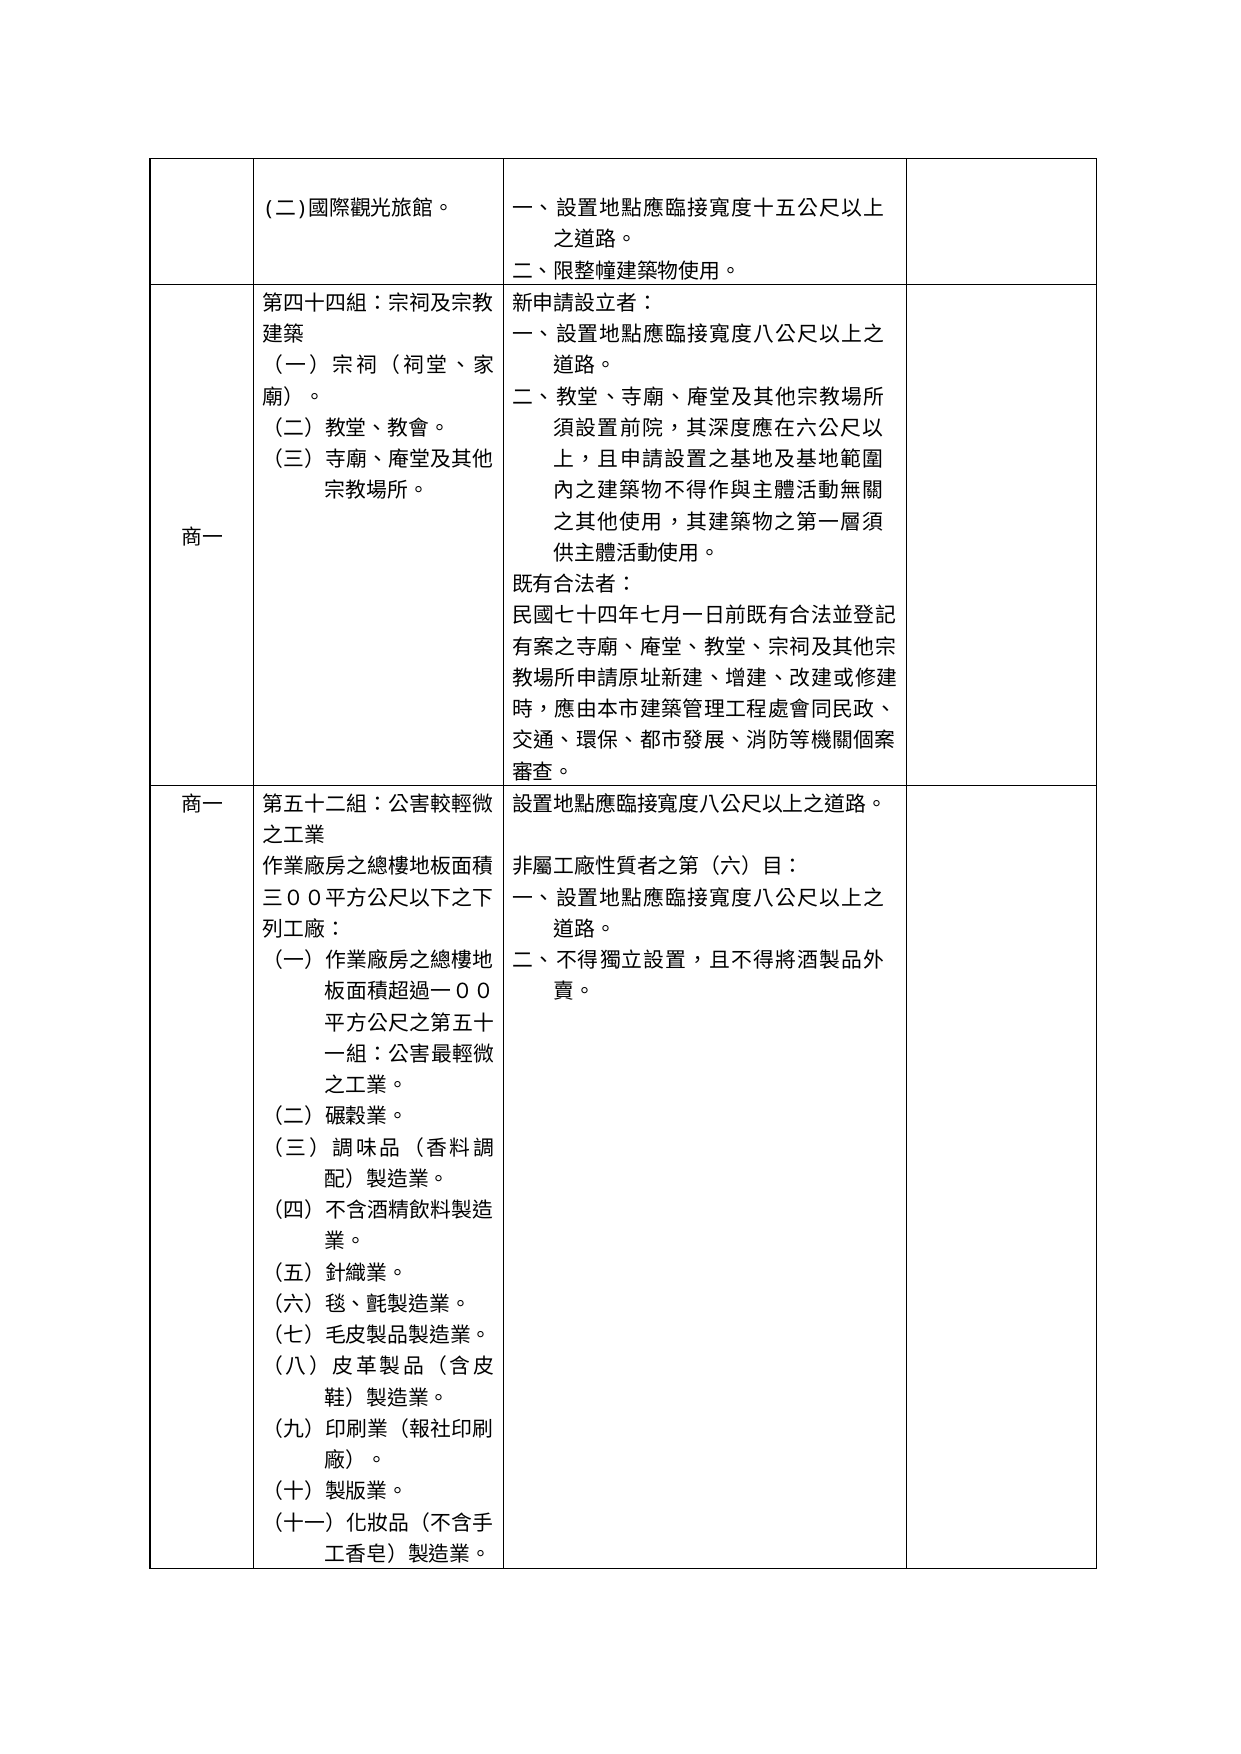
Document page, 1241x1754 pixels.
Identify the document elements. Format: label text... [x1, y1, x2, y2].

table_cell (二)國際觀光旅館。 [254, 159, 503, 284]
table_cell 一、設置地點應臨接寬度十五公尺以上之道路。 二、限整幢建築物使用。 [504, 159, 906, 284]
table_cell [151, 159, 253, 284]
table_cell [907, 285, 1096, 785]
table_cell 商一 [151, 786, 253, 1568]
table_cell 商一 [151, 285, 253, 785]
table_cell 第四十四組：宗祠及宗教建築 （一）宗祠（祠堂、家廟）。 （二）教堂、教會。 （三）寺廟、庵堂及其他宗教場所。 [254, 285, 503, 785]
table_cell 新申請設立者： 一、設置地點應臨接寬度八公尺以上之道路。 二、教堂、寺廟、庵堂及其他宗教場所須設置前院，其深度應在六公尺以上，且申請設置之基地及基地範圍內之建築物不得作與主體活動無關之其他使用，其建築物之第一層須供主體活動使用。 既有合法者： 民國七十四年七月一日前既有合法並登記有案之寺廟、庵堂、教堂、宗祠及其他宗教場所申請原址新建、增建、改建或修建時，應由本市建築管理工程處會同民政、交通、環保、都市發展、消防等機關個案審查。 [504, 285, 906, 785]
table_cell [907, 786, 1096, 1568]
table_cell [907, 159, 1096, 284]
table_cell 設置地點應臨接寬度八公尺以上之道路。 非屬工廠性質者之第（六）目： 一、設置地點應臨接寬度八公尺以上之道路。 二、不得獨立設置，且不得將酒製品外賣。 [504, 786, 906, 1568]
table_cell 第五十二組：公害較輕微之工業 作業廠房之總樓地板面積三００平方公尺以下之下列工廠： （一）作業廠房之總樓地板面積超過一００平方公尺之第五十一組：公害最輕微之工業。 （二）碾穀業。 （三）調味品（香料調配）製造業。 （四）不含酒精飲料製造業。 （五）針織業。 （六）毯、氈製造業。 （七）毛皮製品製造業。 （八）皮革製品（含皮鞋）製造業。 （九）印刷業（報社印刷廠）。 （十）製版業。 （十一）化妝品（不含手工香皂）製造業。 [254, 786, 503, 1568]
